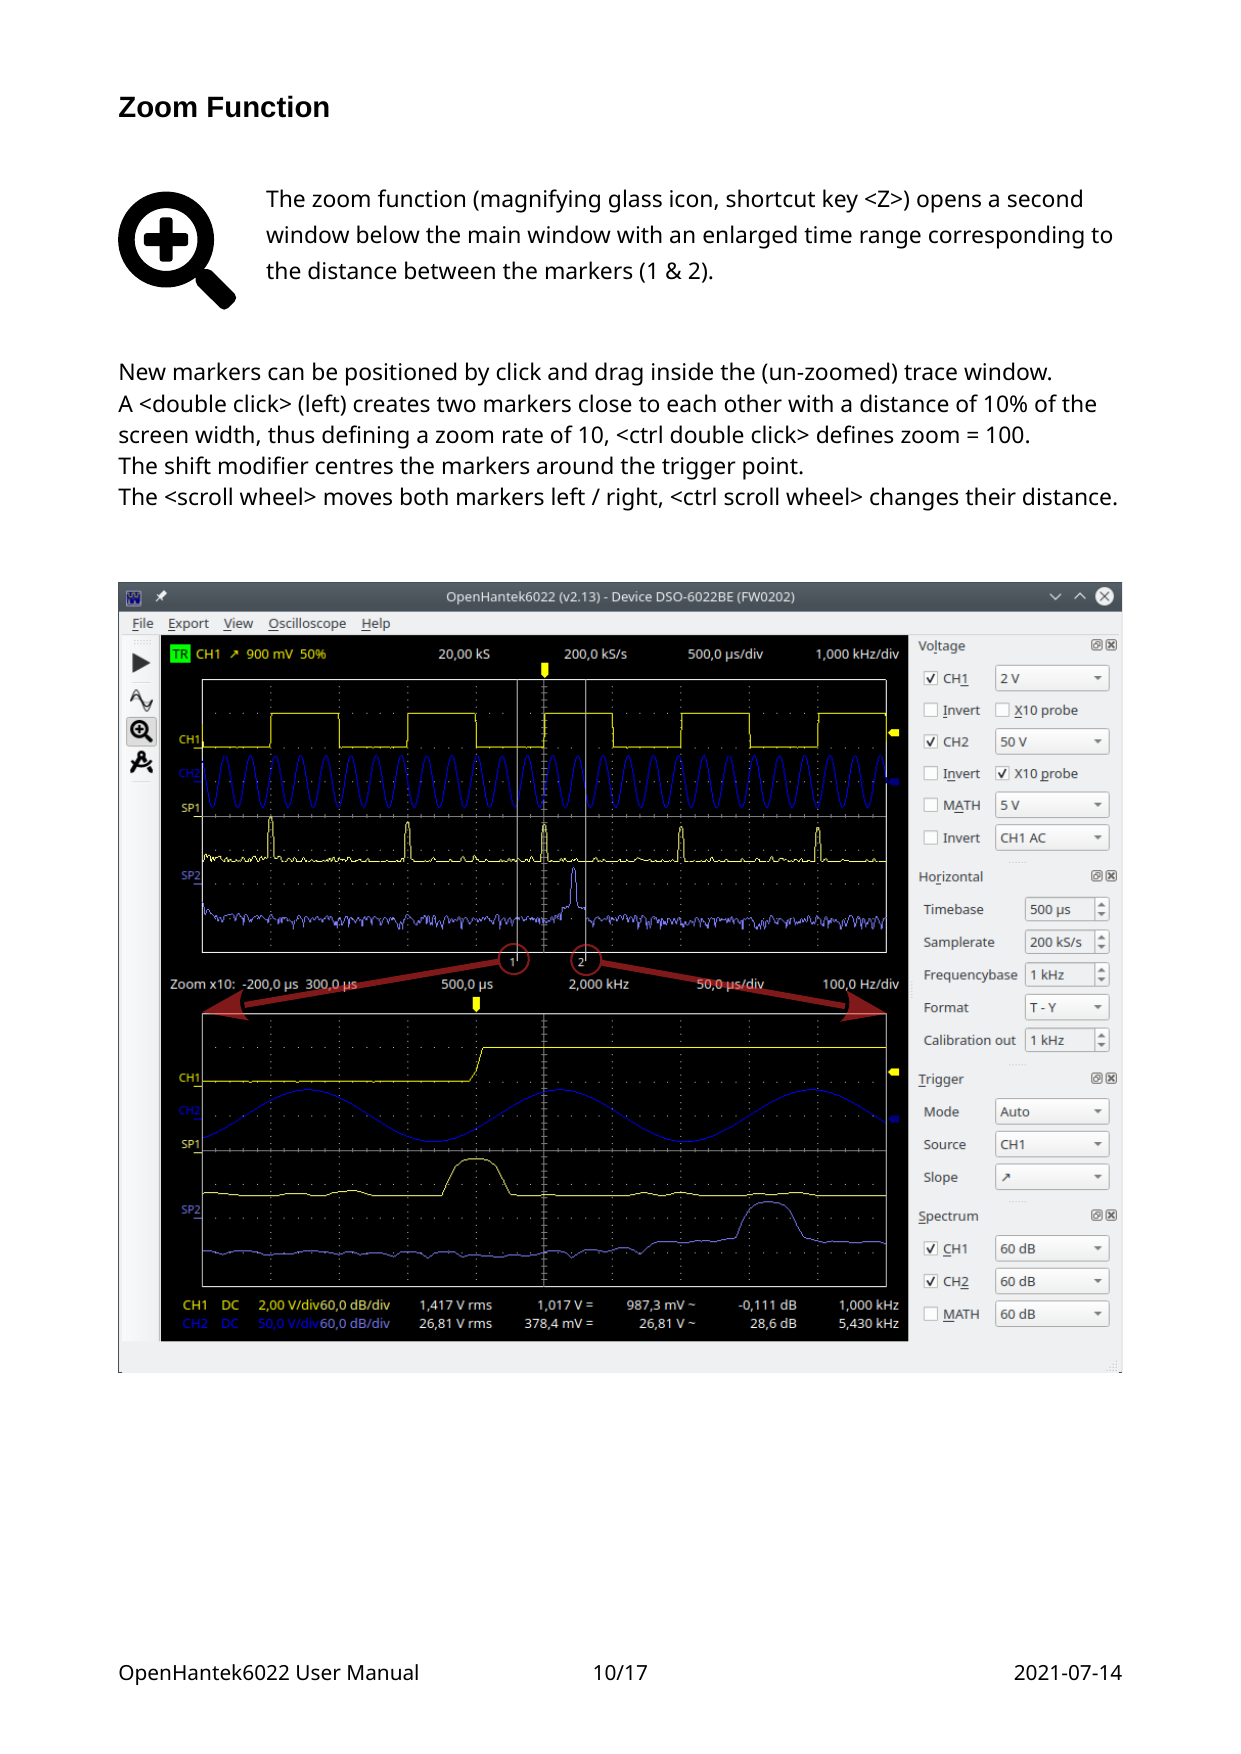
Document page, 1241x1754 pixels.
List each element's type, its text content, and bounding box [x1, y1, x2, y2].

subtitle New markers can be positioned by click and drag inside the (un-zoomed) trace window. [118, 356, 1122, 388]
subtitle A <double click> (left) creates two markers close to each other with a distance of 10% of the screen width, thus defining a zoom rate of 10, <ctrl double click> defines zoom = 100. [118, 388, 1122, 450]
picture [118, 582, 1123, 1373]
subtitle The zoom function (magnifying glass icon, shortcut key <Z>) opens a second window below the main window with an enlarged time range corresponding to the distance between the markers (1 & 2). [118, 183, 1122, 287]
subtitle The <scroll wheel> moves both markers left / right, <ctrl scroll wheel> changes their distance. [118, 481, 1122, 513]
subtitle The shift modifier centres the markers around the trigger point. [118, 450, 1122, 481]
subtitle Zoom Function [118, 89, 1122, 123]
